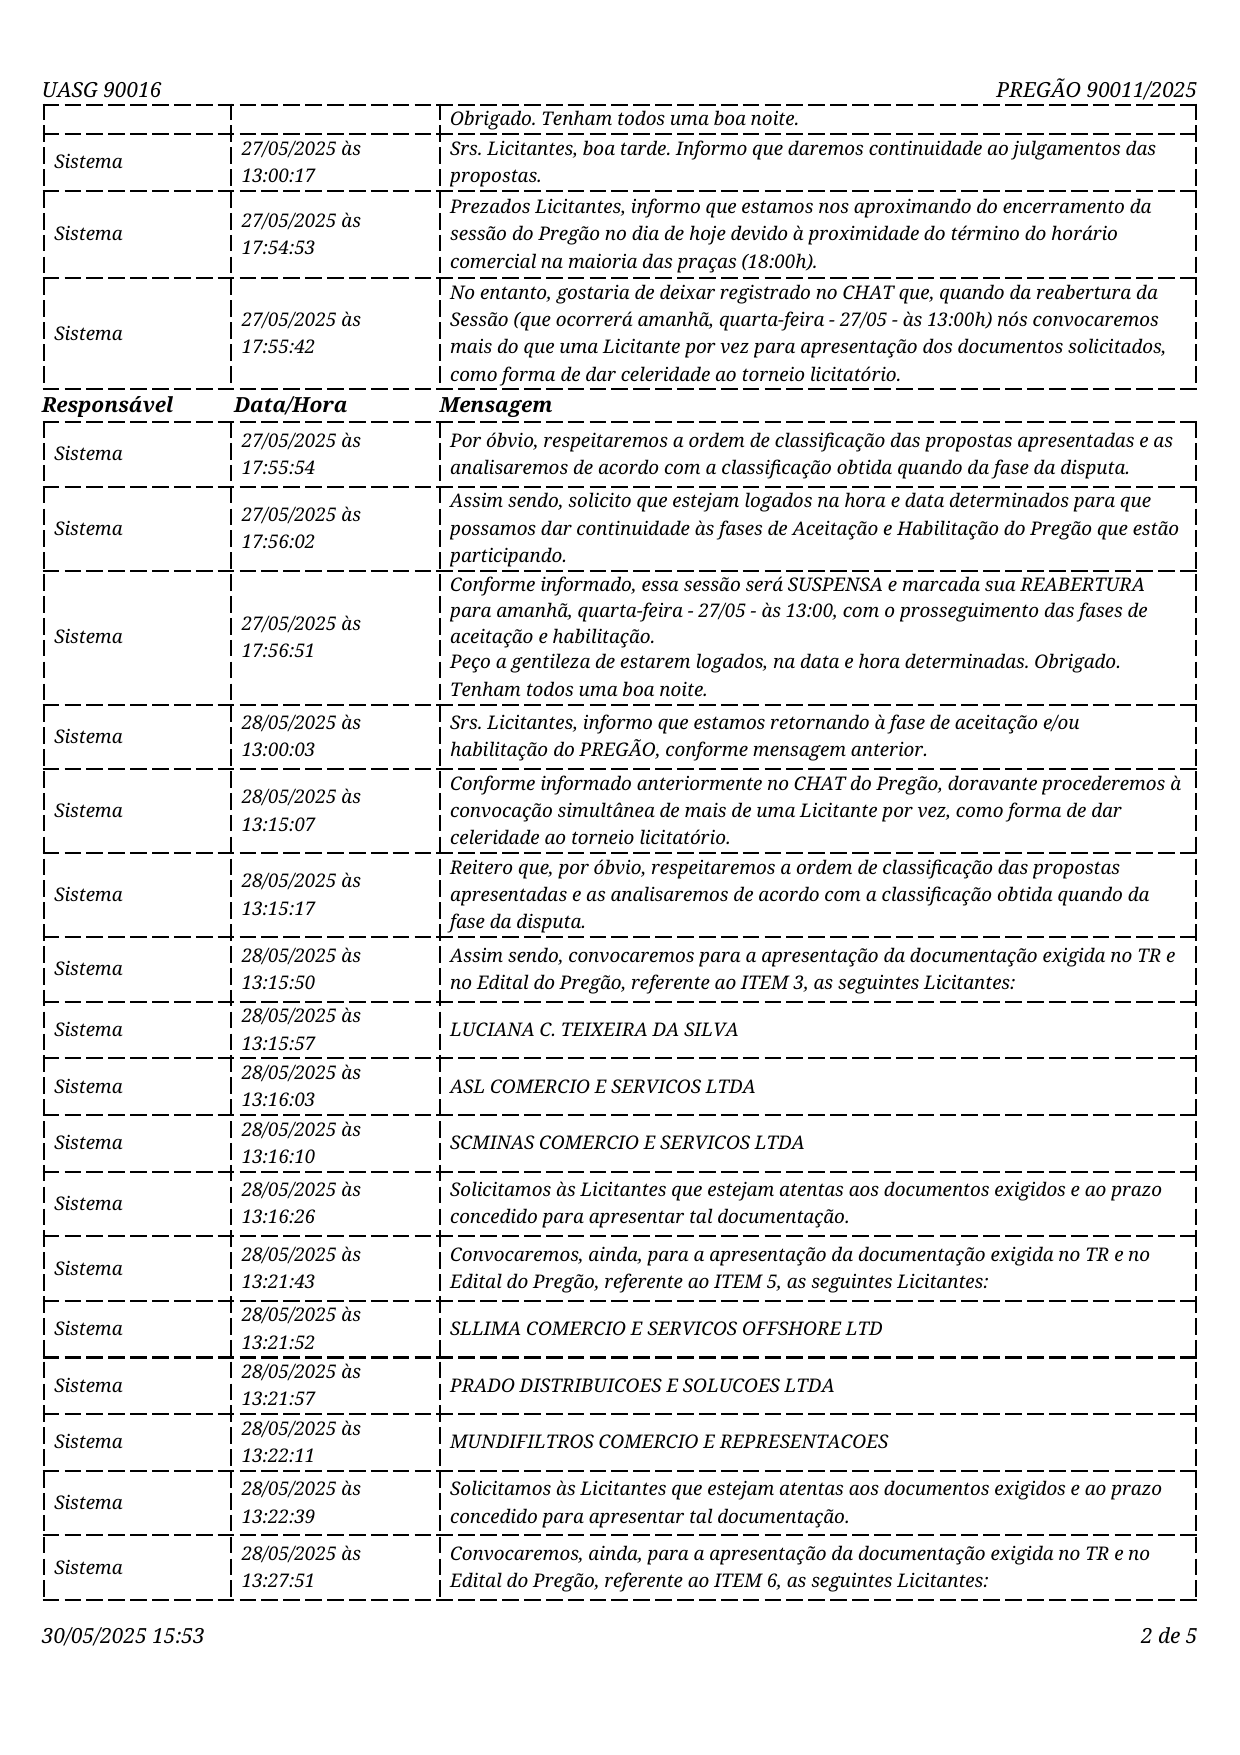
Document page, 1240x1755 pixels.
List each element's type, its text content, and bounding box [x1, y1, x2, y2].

table_cell Srs. Licitantes, boa tarde. Informo que daremos continuidade ao julgamentos das propostas. [440, 133, 1196, 189]
table_cell 28/05/2025 às 13:15:50 [231, 936, 439, 1001]
table_cell 28/05/2025 às 13:15:57 [231, 1001, 439, 1057]
table_cell Sistema [44, 936, 231, 1001]
table_cell 28/05/2025 às 13:27:51 [231, 1534, 439, 1599]
table_cell LUCIANA C. TEIXEIRA DA SILVA [440, 1001, 1196, 1057]
table_cell 28/05/2025 às 13:21:57 [231, 1356, 439, 1413]
table_cell Assim sendo, solicito que estejam logados na hora e data determinados para que possamos dar continuidade às fases de Aceitação e Habilitação do Pregão que estão participando. [440, 486, 1196, 569]
table_cell 27/05/2025 às 17:56:02 [231, 486, 439, 569]
table_cell Conforme informado, essa sessão será SUSPENSA e marcada sua REABERTURA para amanhã, quarta-feira - 27/05 - às 13:00, com o prosseguimento das fases de aceitação e habilitação. Peço a gentileza de estarem logados, na data e hora determinadas. Obrigado. Tenham todos uma boa noite. [440, 570, 1196, 703]
table_cell Sistema [44, 768, 231, 852]
table_cell Solicitamos às Licitantes que estejam atentas aos documentos exigidos e ao prazo concedido para apresentar tal documentação. [440, 1171, 1196, 1235]
table_cell ASL COMERCIO E SERVICOS LTDA [440, 1057, 1196, 1114]
table_header Por óbvio, respeitaremos a ordem de classificação das propostas apresentadas e as analisaremos de acordo com a classificação obtida quando da fase da disputa. [440, 421, 1196, 486]
table_cell [44, 104, 231, 133]
table_cell Sistema [44, 1001, 231, 1057]
table_cell Prezados Licitantes, informo que estamos nos aproximando do encerramento da sessão do Pregão no dia de hoje devido à proximidade do término do horário comercial na maioria das praças (18:00h). [440, 190, 1196, 277]
table_cell Sistema [44, 570, 231, 703]
table_cell MUNDIFILTROS COMERCIO E REPRESENTACOES [440, 1413, 1196, 1470]
table_cell 28/05/2025 às 13:16:03 [231, 1057, 439, 1114]
table_cell Sistema [44, 1235, 231, 1300]
table_cell Sistema [44, 1300, 231, 1356]
table_cell Reitero que, por óbvio, respeitaremos a ordem de classificação das propostas apresentadas e as analisaremos de acordo com a classificação obtida quando da fase da disputa. [440, 852, 1196, 936]
table_header 27/05/2025 às 17:55:54 [231, 421, 439, 486]
table_cell Sistema [44, 486, 231, 569]
table_cell Obrigado. Tenham todos uma boa noite. [440, 104, 1196, 133]
table_cell Convocaremos, ainda, para a apresentação da documentação exigida no TR e no Edital do Pregão, referente ao ITEM 5, as seguintes Licitantes: [440, 1235, 1196, 1300]
table_cell Conforme informado anteriormente no CHAT do Pregão, doravante procederemos à convocação simultânea de mais de uma Licitante por vez, como forma de dar celeridade ao torneio licitatório. [440, 768, 1196, 852]
table_cell No entanto, gostaria de deixar registrado no CHAT que, quando da reabertura da Sessão (que ocorrerá amanhã, quarta-feira - 27/05 - às 13:00h) nós convocaremos mais do que uma Licitante por vez para apresentação dos documentos solicitados, como forma de dar celeridade ao torneio licitatório. [440, 277, 1196, 388]
table_cell 27/05/2025 às 13:00:17 [231, 133, 439, 189]
table_cell Sistema [44, 277, 231, 388]
table_cell 28/05/2025 às 13:15:17 [231, 852, 439, 936]
table_cell Srs. Licitantes, informo que estamos retornando à fase de aceitação e/ou habilitação do PREGÃO, conforme mensagem anterior. [440, 704, 1196, 768]
table_cell 28/05/2025 às 13:15:07 [231, 768, 439, 852]
table_cell 27/05/2025 às 17:56:51 [231, 570, 439, 703]
table_cell 28/05/2025 às 13:00:03 [231, 704, 439, 768]
table_cell Sistema [44, 1470, 231, 1534]
table_cell Sistema [44, 1114, 231, 1171]
table_cell Sistema [44, 852, 231, 936]
table_cell Sistema [44, 1413, 231, 1470]
table_cell Sistema [44, 1171, 231, 1235]
table_cell Sistema [44, 1534, 231, 1599]
table_cell Assim sendo, convocaremos para a apresentação da documentação exigida no TR e no Edital do Pregão, referente ao ITEM 3, as seguintes Licitantes: [440, 936, 1196, 1001]
table_cell Sistema [44, 133, 231, 189]
table_cell 27/05/2025 às 17:55:42 [231, 277, 439, 388]
table_cell Sistema [44, 1356, 231, 1413]
table_cell 28/05/2025 às 13:16:10 [231, 1114, 439, 1171]
table_cell 28/05/2025 às 13:22:39 [231, 1470, 439, 1534]
table_header Sistema [44, 421, 231, 486]
table_cell 28/05/2025 às 13:21:43 [231, 1235, 439, 1300]
table_cell 28/05/2025 às 13:22:11 [231, 1413, 439, 1470]
table_cell 28/05/2025 às 13:16:26 [231, 1171, 439, 1235]
table_cell SLLIMA COMERCIO E SERVICOS OFFSHORE LTD [440, 1300, 1196, 1356]
table_cell 28/05/2025 às 13:21:52 [231, 1300, 439, 1356]
table_cell PRADO DISTRIBUICOES E SOLUCOES LTDA [440, 1356, 1196, 1413]
table_cell Sistema [44, 1057, 231, 1114]
table_cell 27/05/2025 às 17:54:53 [231, 190, 439, 277]
text Responsável Data/Hora Mensagem [42, 390, 1199, 419]
table_cell [231, 104, 439, 133]
table_cell Sistema [44, 190, 231, 277]
table_cell Sistema [44, 704, 231, 768]
table_cell Convocaremos, ainda, para a apresentação da documentação exigida no TR e no Edital do Pregão, referente ao ITEM 6, as seguintes Licitantes: [440, 1534, 1196, 1599]
table_cell Solicitamos às Licitantes que estejam atentas aos documentos exigidos e ao prazo concedido para apresentar tal documentação. [440, 1470, 1196, 1534]
table_cell SCMINAS COMERCIO E SERVICOS LTDA [440, 1114, 1196, 1171]
